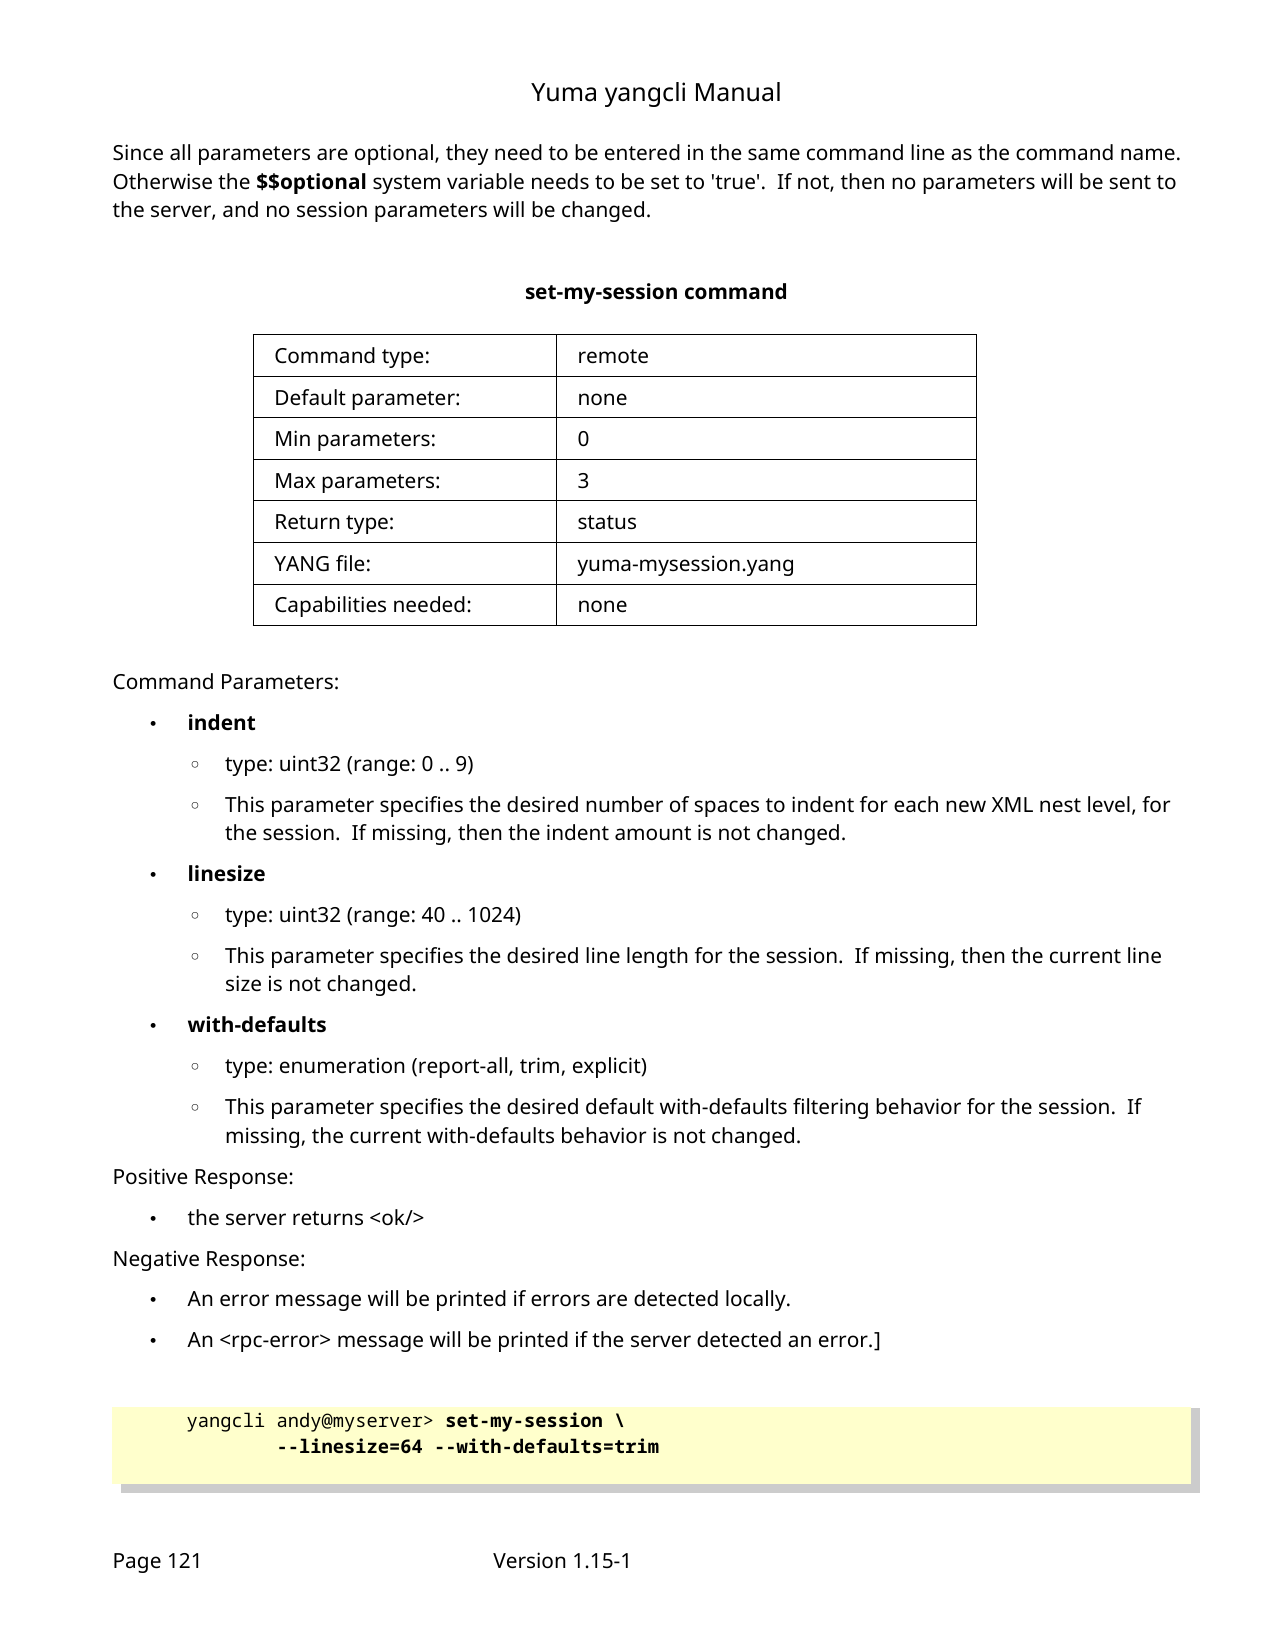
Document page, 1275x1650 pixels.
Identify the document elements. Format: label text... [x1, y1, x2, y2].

table_cell 0 [557, 418, 976, 459]
list An <rpc-error> message will be printed if the server detected an error.] [150, 1326, 1200, 1354]
text Positive Response: [112, 1162, 1200, 1190]
subtitle set-my-session command [127, 277, 1185, 306]
table_cell none [557, 377, 976, 417]
table_cell Max parameters: [254, 460, 556, 500]
table_header Command type: [254, 335, 556, 376]
table_cell status [557, 501, 976, 542]
table_cell yuma-mysession.yang [557, 543, 976, 583]
text Command Parameters: [112, 667, 1200, 696]
list linesize [150, 859, 1200, 888]
table_cell Capabilities needed: [254, 585, 556, 625]
table_cell Return type: [254, 501, 556, 542]
text yangcli andy@myserver> set-my-session \ [112, 1407, 1191, 1433]
text Negative Response: [112, 1244, 1200, 1272]
table_cell Min parameters: [254, 418, 556, 459]
list with-defaults [150, 1011, 1200, 1039]
table_cell YANG file: [254, 543, 556, 583]
table_cell Default parameter: [254, 377, 556, 417]
list the server returns <ok/> [150, 1203, 1200, 1231]
table_cell 3 [557, 460, 976, 500]
text Since all parameters are optional, they need to be entered in the same command line as the command name. Otherwise the $$optional system variable needs to be set to 'true'. If not, then no parameters will be sent to the server, and no session parameters will be changed. [112, 138, 1200, 224]
table_cell none [557, 585, 976, 625]
list indent [150, 708, 1200, 736]
list An error message will be printed if errors are detected locally. [150, 1284, 1200, 1313]
list type: uint32 (range: 40 .. 1024) [187, 900, 1200, 929]
list type: enumeration (report-all, trim, explicit) [187, 1051, 1200, 1080]
text --linesize=64 --with-defaults=trim [112, 1433, 1191, 1458]
table_header remote [557, 335, 976, 376]
list This parameter specifies the desired default with-defaults filtering behavior for the session. If missing, the current with-defaults behavior is not changed. [187, 1092, 1200, 1149]
list type: uint32 (range: 0 .. 9) [187, 749, 1200, 777]
list This parameter specifies the desired number of spaces to indent for each new XML nest level, for the session. If missing, then the indent amount is not changed. [187, 790, 1200, 847]
list This parameter specifies the desired line length for the session. If missing, then the current line size is not changed. [187, 941, 1200, 998]
